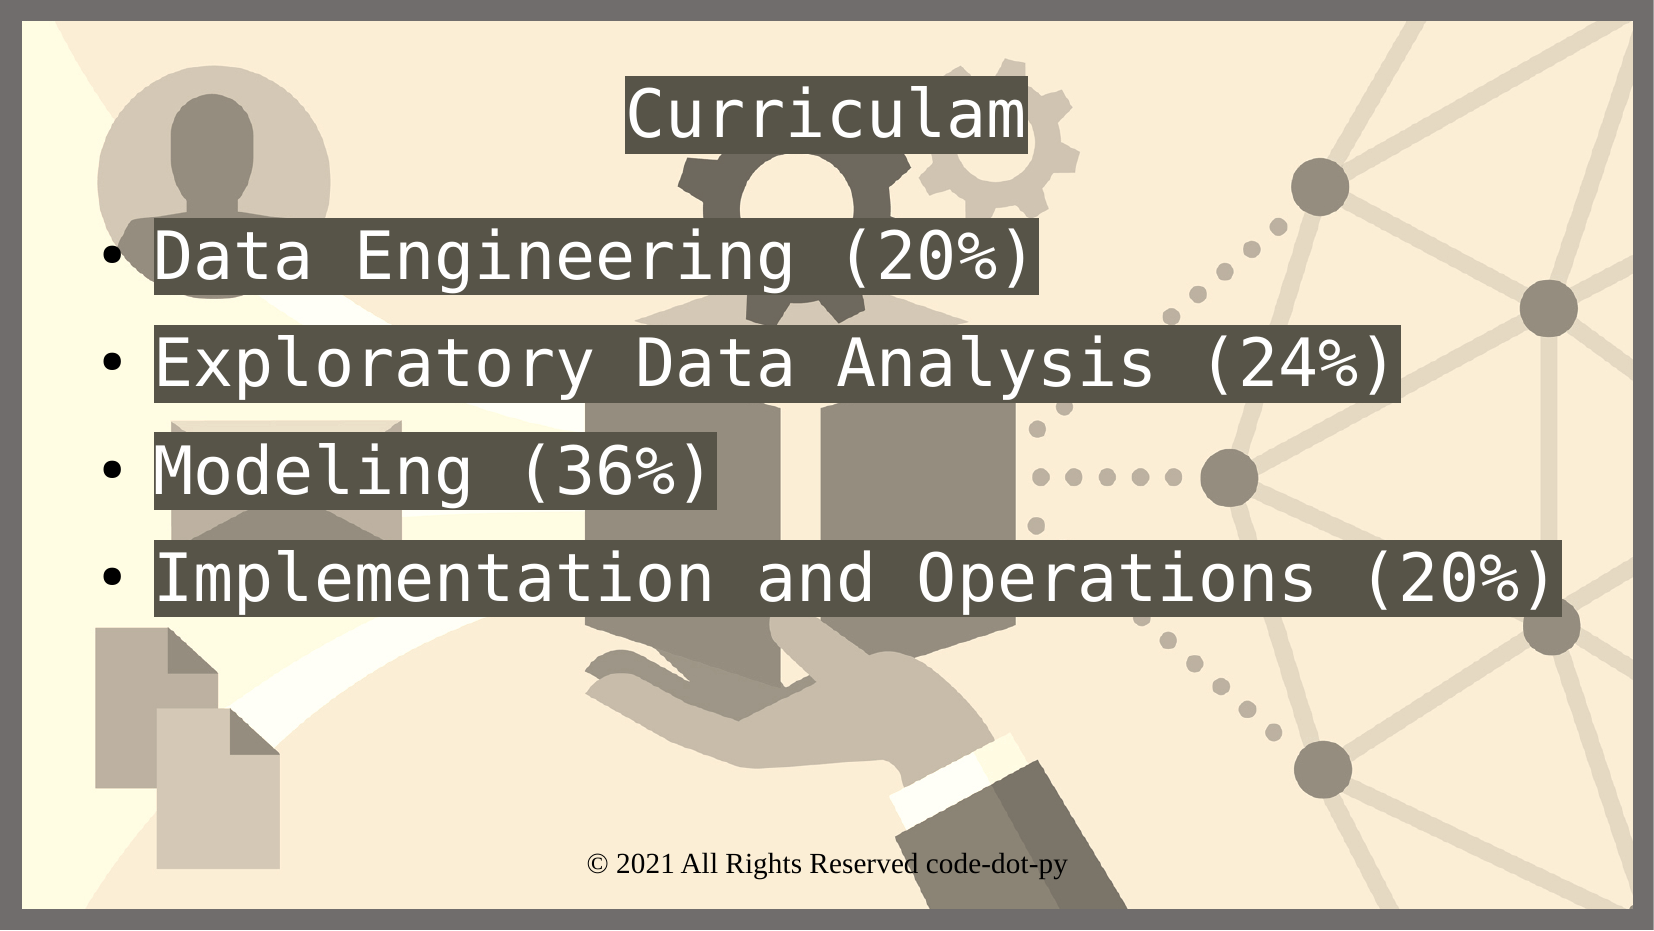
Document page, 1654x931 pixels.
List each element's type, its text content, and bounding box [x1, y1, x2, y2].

picture [0, 0, 1654, 930]
title Curriculam [82, 37, 1571, 193]
list Data Engineering (20%) Exploratory Data Analysis (24%) Modeling (36%) Implementation and Operations (20%) [82, 217, 1571, 758]
